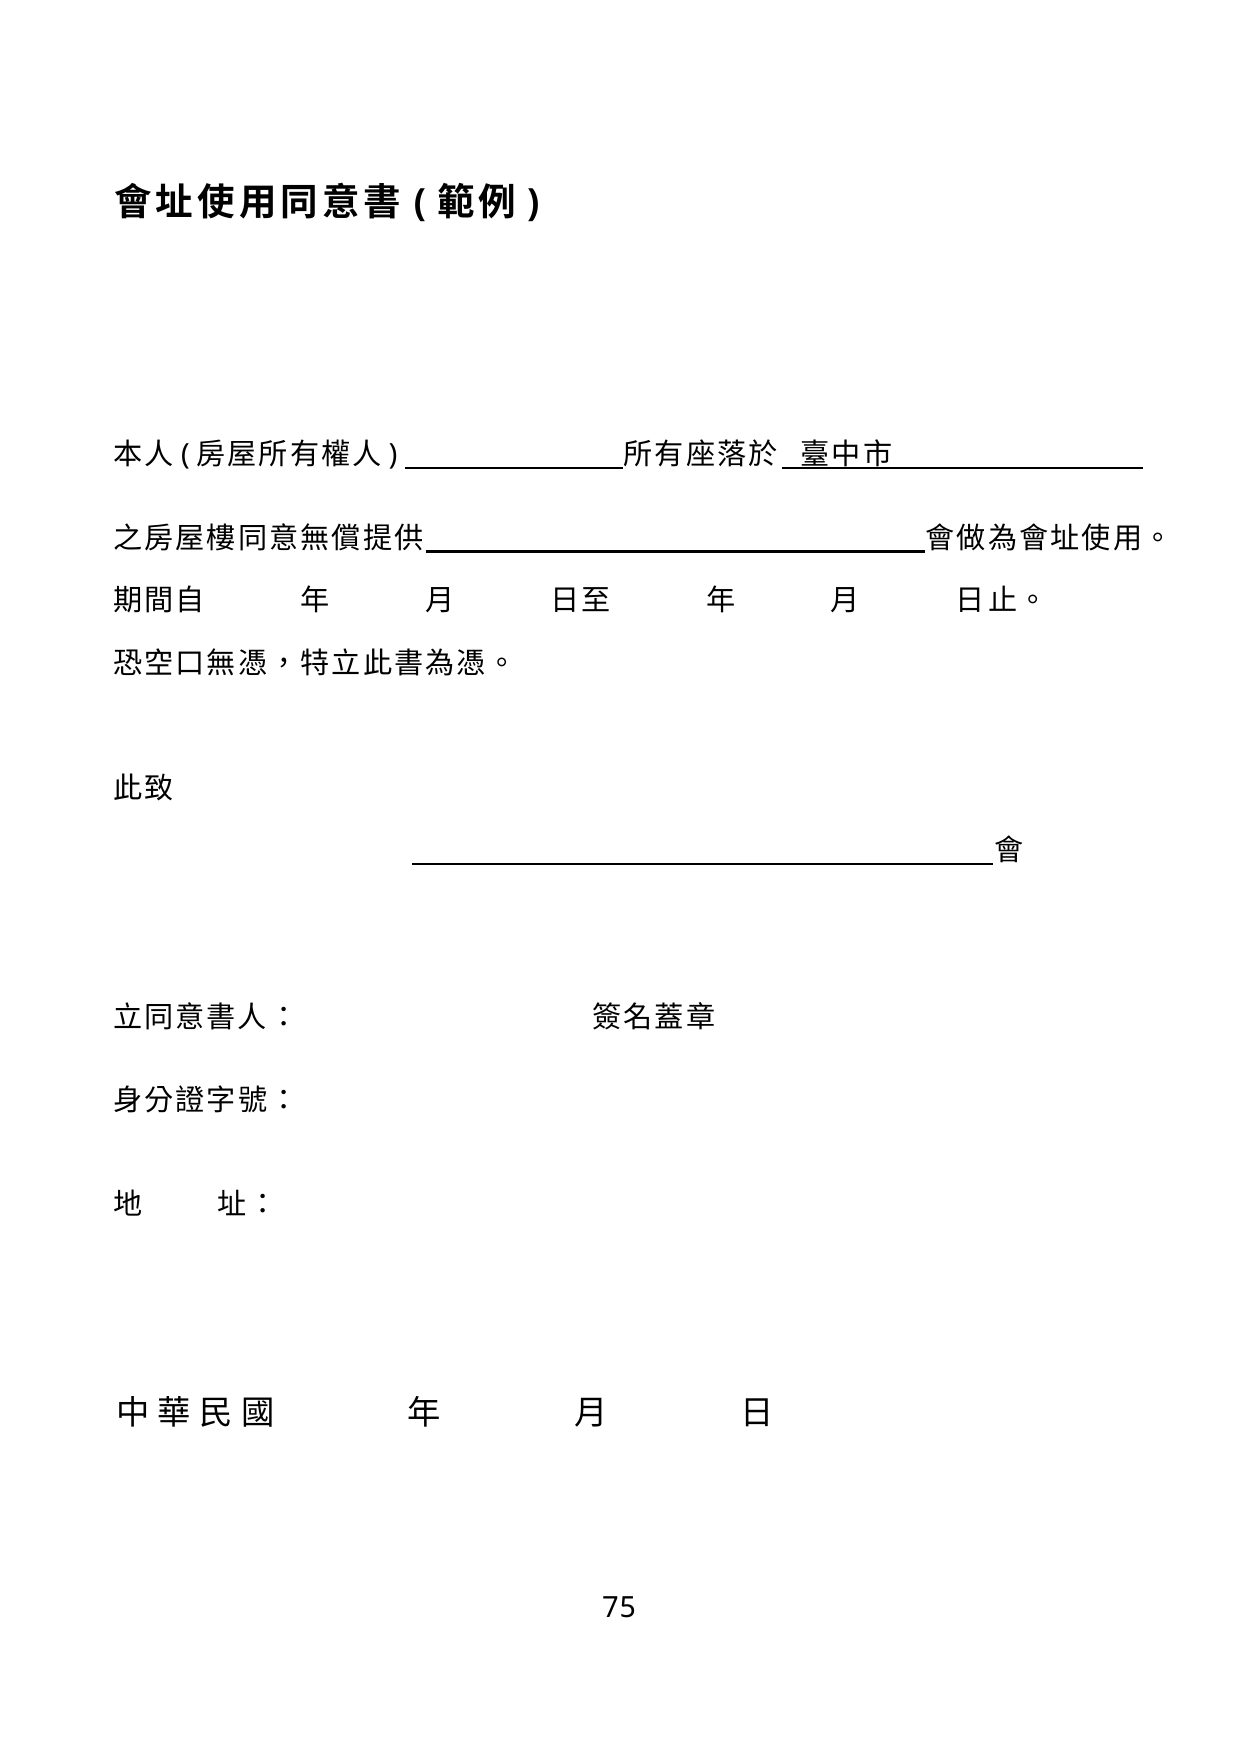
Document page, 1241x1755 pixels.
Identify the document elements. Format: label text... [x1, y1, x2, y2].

text 會 [112, 806, 1164, 869]
text 恐空口無憑，特立此書為憑。 [112, 619, 1164, 681]
text 身分證字號： [112, 1056, 1164, 1119]
text 此致 [112, 744, 1164, 806]
text 之房屋樓同意無償提供 會做為會址使用。期間自 年 月 日至 年 月 日止。 [112, 494, 1164, 619]
text 中華民國 年 月 日 [112, 1369, 1164, 1431]
text 立同意書人： 簽名蓋章 [112, 931, 1164, 1056]
text 會址使用同意書(範例) [112, 119, 1164, 244]
text 本人(房屋所有權人) 所有座落於 臺中市 [112, 369, 1164, 494]
text 地 址： [112, 1119, 1164, 1244]
